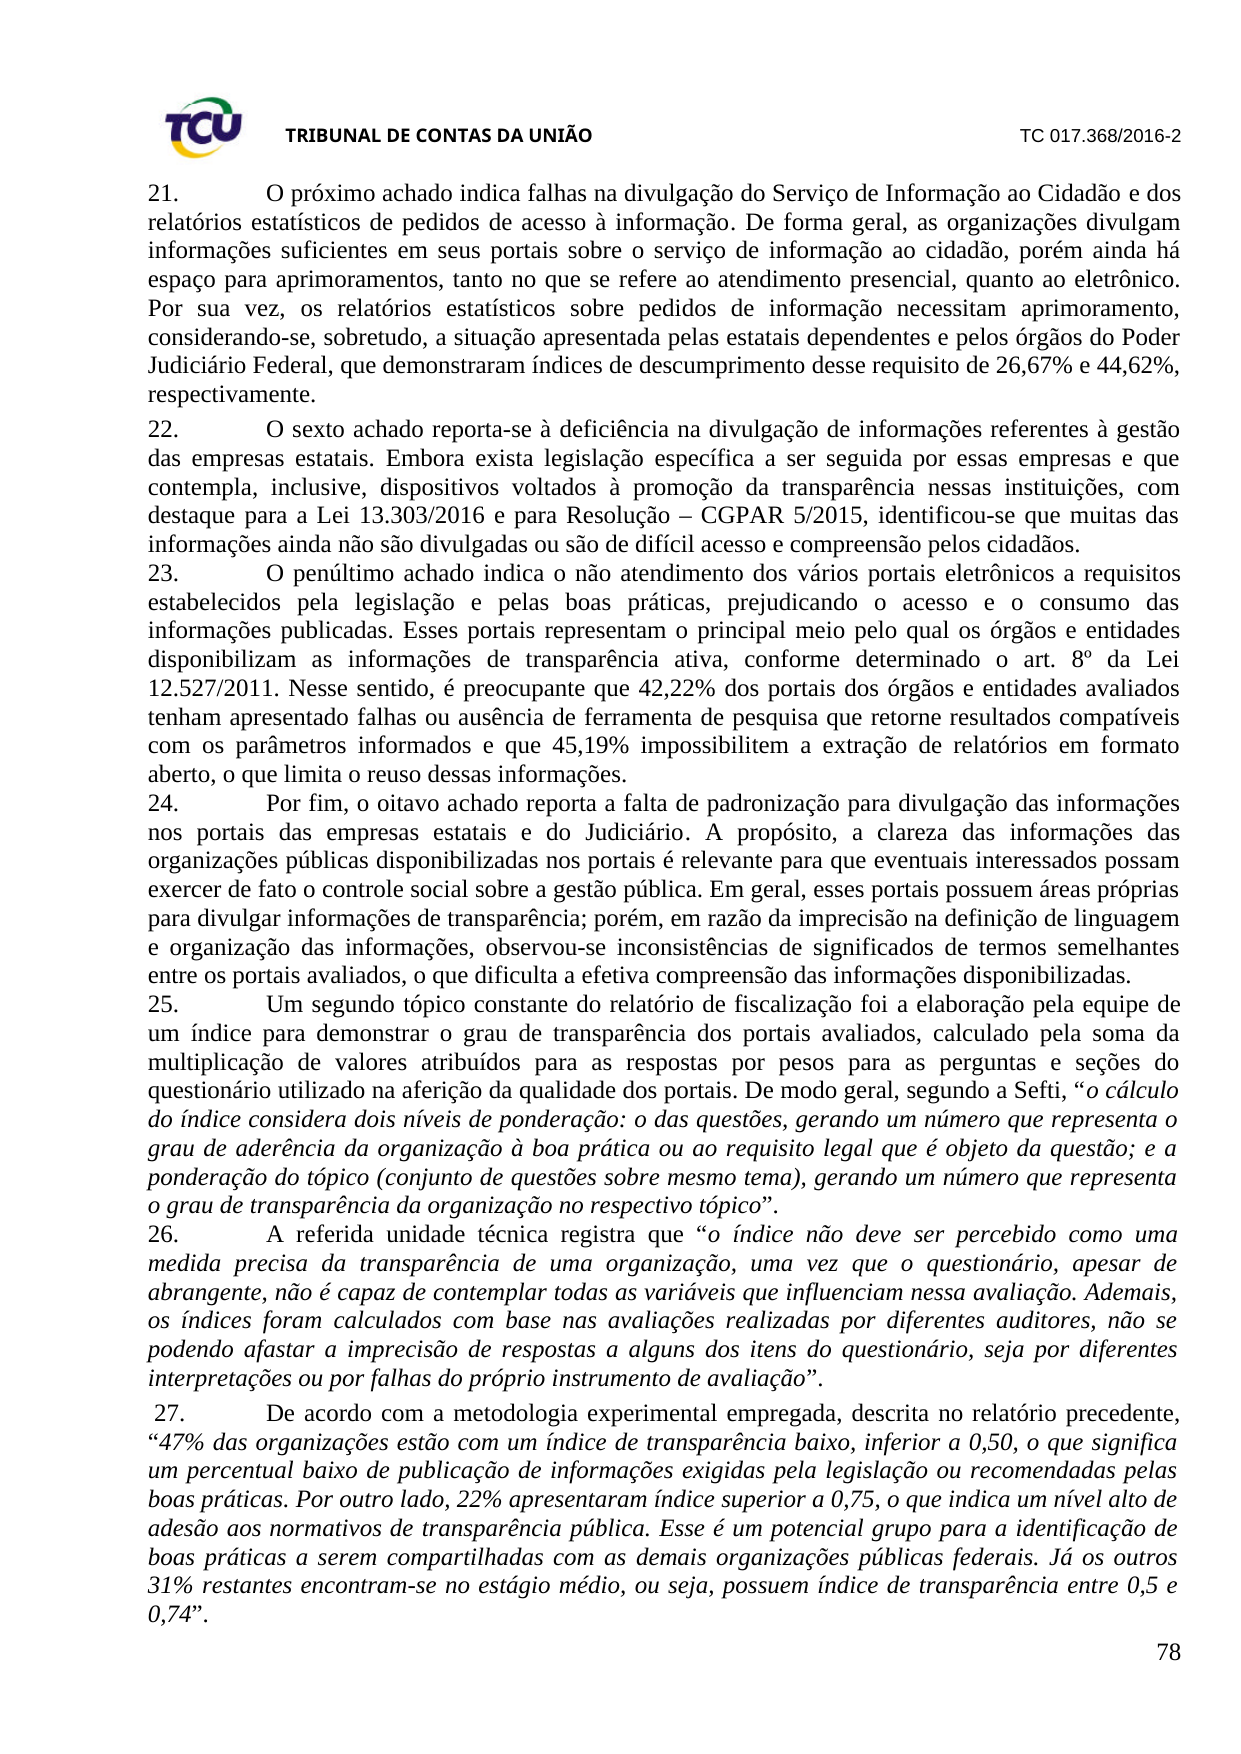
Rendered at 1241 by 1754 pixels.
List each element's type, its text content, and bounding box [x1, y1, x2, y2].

text 27. De acordo com a metodologia experimental empregada, descrita no relatório precedente, “47% das organizações estão com um índice de transparência baixo, inferior a 0,50, o que significa um percentual baixo de publicação de informações exigidas pela legislação ou recomendadas pelas boas práticas. Por outro lado, 22% apresentaram índice superior a 0,75, o que indica um nível alto de adesão aos normativos de transparência pública. Esse é um potencial grupo para a identificação de boas práticas a serem compartilhadas com as demais organizações públicas federais. Já os outros 31% restantes encontram-se no estágio médio, ou seja, possuem índice de transparência entre 0,5 e 0,74”. [148, 1398, 1181, 1628]
text 22. O sexto achado reporta-se à deficiência na divulgação de informações referentes à gestão das empresas estatais. Embora exista legislação específica a ser seguida por essas empresas e que contempla, inclusive, dispositivos voltados à promoção da transparência nessas instituições, com destaque para a Lei 13.303/2016 e para Resolução – CGPAR 5/2015, identificou-se que muitas das informações ainda não são divulgadas ou são de difícil acesso e compreensão pelos cidadãos. [148, 414, 1181, 558]
text 24. Por fim, o oitavo achado reporta a falta de padronização para divulgação das informações nos portais das empresas estatais e do Judiciário. A propósito, a clareza das informações das organizações públicas disponibilizadas nos portais é relevante para que eventuais interessados possam exercer de fato o controle social sobre a gestão pública. Em geral, esses portais possuem áreas próprias para divulgar informações de transparência; porém, em razão da imprecisão na definição de linguagem e organização das informações, observou-se inconsistências de significados de termos semelhantes entre os portais avaliados, o que dificulta a efetiva compreensão das informações disponibilizadas. [148, 788, 1181, 989]
text 25. Um segundo tópico constante do relatório de fiscalização foi a elaboração pela equipe de um índice para demonstrar o grau de transparência dos portais avaliados, calculado pela soma da multiplicação de valores atribuídos para as respostas por pesos para as perguntas e seções do questionário utilizado na aferição da qualidade dos portais. De modo geral, segundo a Sefti, “o cálculo do índice considera dois níveis de ponderação: o das questões, gerando um número que representa o grau de aderência da organização à boa prática ou ao requisito legal que é objeto da questão; e a ponderação do tópico (conjunto de questões sobre mesmo tema), gerando um número que representa o grau de transparência da organização no respectivo tópico”. [148, 989, 1181, 1219]
text 21. O próximo achado indica falhas na divulgação do Serviço de Informação ao Cidadão e dos relatórios estatísticos de pedidos de acesso à informação. De forma geral, as organizações divulgam informações suficientes em seus portais sobre o serviço de informação ao cidadão, porém ainda há espaço para aprimoramentos, tanto no que se refere ao atendimento presencial, quanto ao eletrônico. Por sua vez, os relatórios estatísticos sobre pedidos de informação necessitam aprimoramento, considerando-se, sobretudo, a situação apresentada pelas estatais dependentes e pelos órgãos do Poder Judiciário Federal, que demonstraram índices de descumprimento desse requisito de 26,67% e 44,62%, respectivamente. [148, 178, 1181, 408]
text 23. O penúltimo achado indica o não atendimento dos vários portais eletrônicos a requisitos estabelecidos pela legislação e pelas boas práticas, prejudicando o acesso e o consumo das informações publicadas. Esses portais representam o principal meio pelo qual os órgãos e entidades disponibilizam as informações de transparência ativa, conforme determinado o art. 8º da Lei 12.527/2011. Nesse sentido, é preocupante que 42,22% dos portais dos órgãos e entidades avaliados tenham apresentado falhas ou ausência de ferramenta de pesquisa que retorne resultados compatíveis com os parâmetros informados e que 45,19% impossibilitem a extração de relatórios em formato aberto, o que limita o reuso dessas informações. [148, 558, 1181, 788]
text 26. A referida unidade técnica registra que “o índice não deve ser percebido como uma medida precisa da transparência de uma organização, uma vez que o questionário, apesar de abrangente, não é capaz de contemplar todas as variáveis que influenciam nessa avaliação. Ademais, os índices foram calculados com base nas avaliações realizadas por diferentes auditores, não se podendo afastar a imprecisão de respostas a alguns dos itens do questionário, seja por diferentes interpretações ou por falhas do próprio instrumento de avaliação”. [148, 1219, 1181, 1392]
